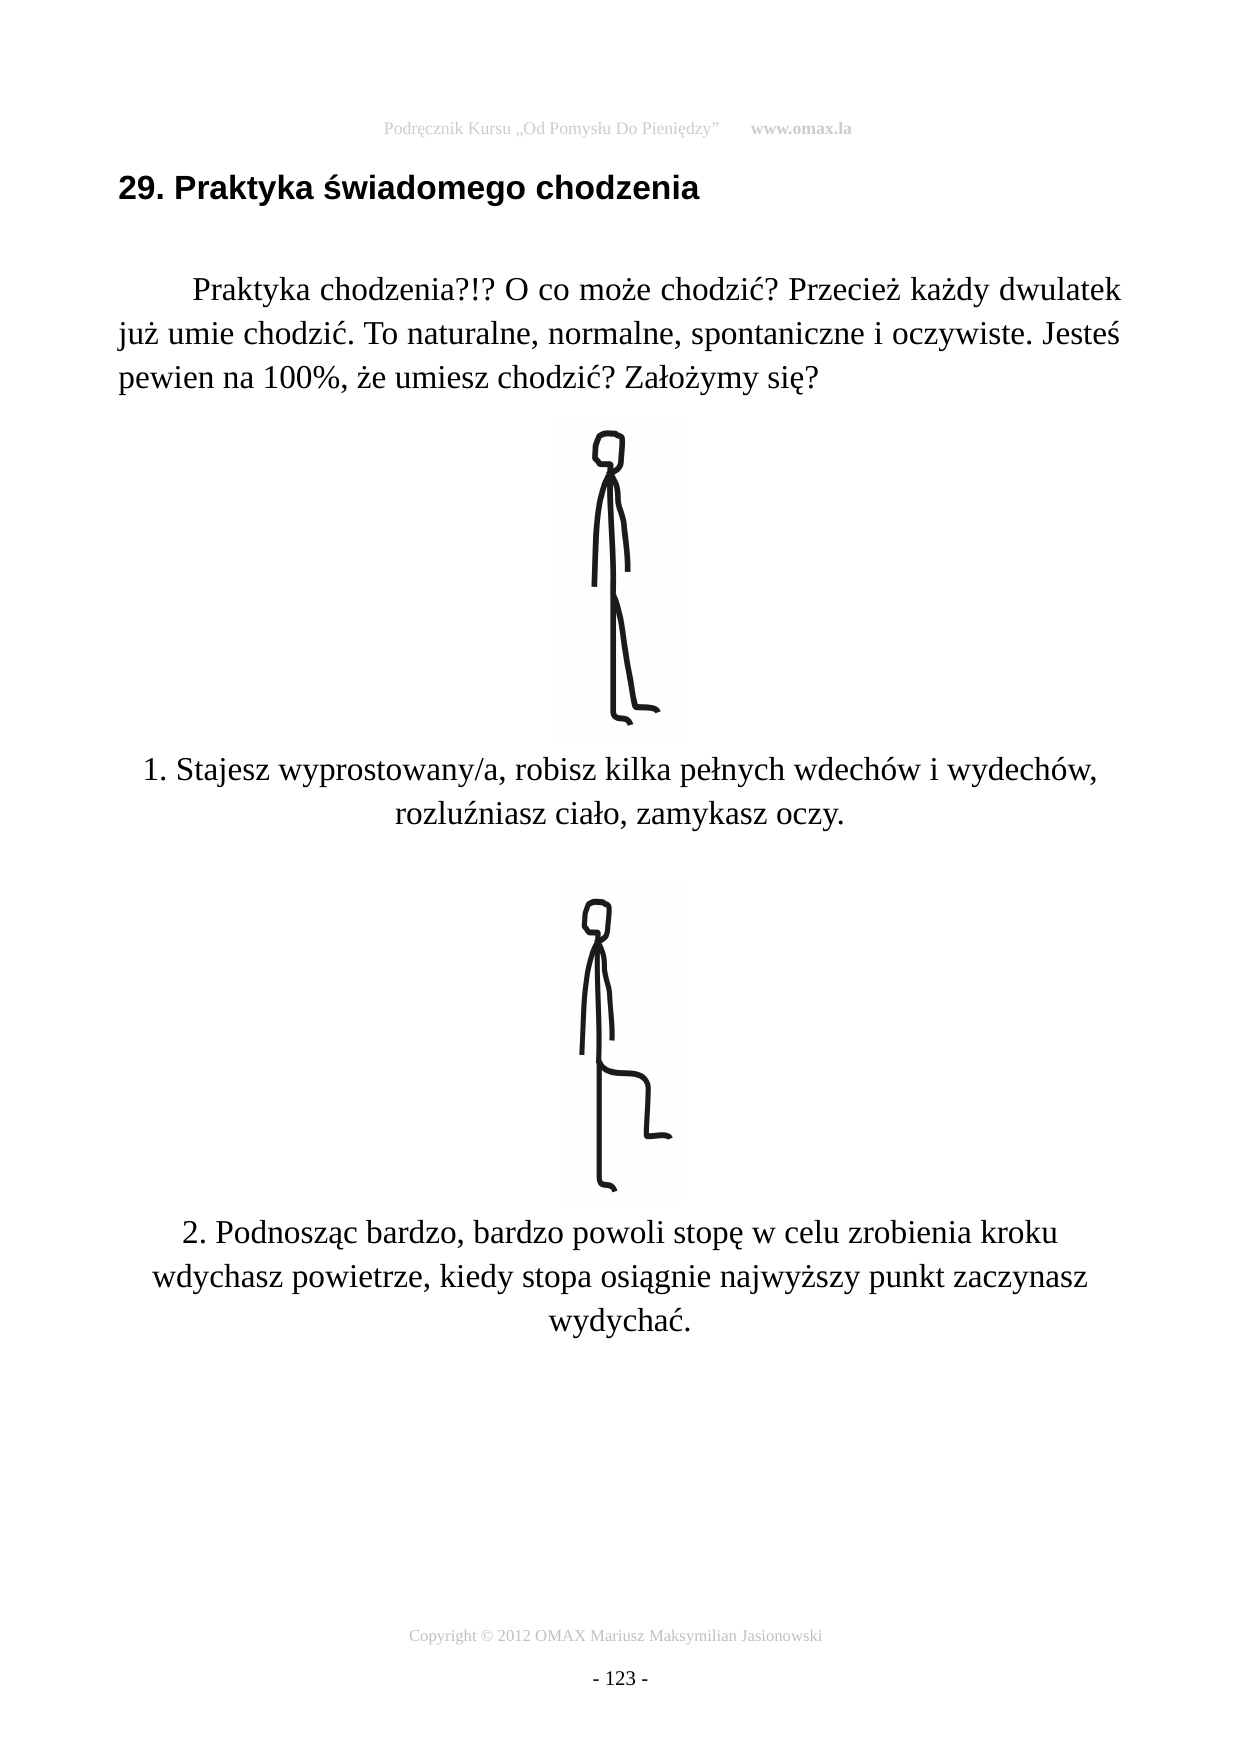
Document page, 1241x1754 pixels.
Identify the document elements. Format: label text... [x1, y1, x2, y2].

subtitle 29. Praktyka świadomego chodzenia [118, 168, 1122, 207]
picture [557, 881, 683, 1207]
picture [550, 418, 690, 744]
text 1. Stajesz wyprostowany/a, robisz kilka pełnych wdechów i wydechów, rozluźniasz ciało, zamykasz oczy. [118, 401, 1122, 832]
text 2. Podnosząc bardzo, bardzo powoli stopę w celu zrobienia kroku wdychasz powietrze, kiedy stopa osiągnie najwyższy punkt zaczynasz wydychać. [118, 1207, 1122, 1338]
text Praktyka chodzenia?!? O co może chodzić? Przecież każdy dwulatek już umie chodzić. To naturalne, normalne, spontaniczne i oczywiste. Jesteś pewien na 100%, że umiesz chodzić? Założymy się? [118, 269, 1122, 395]
